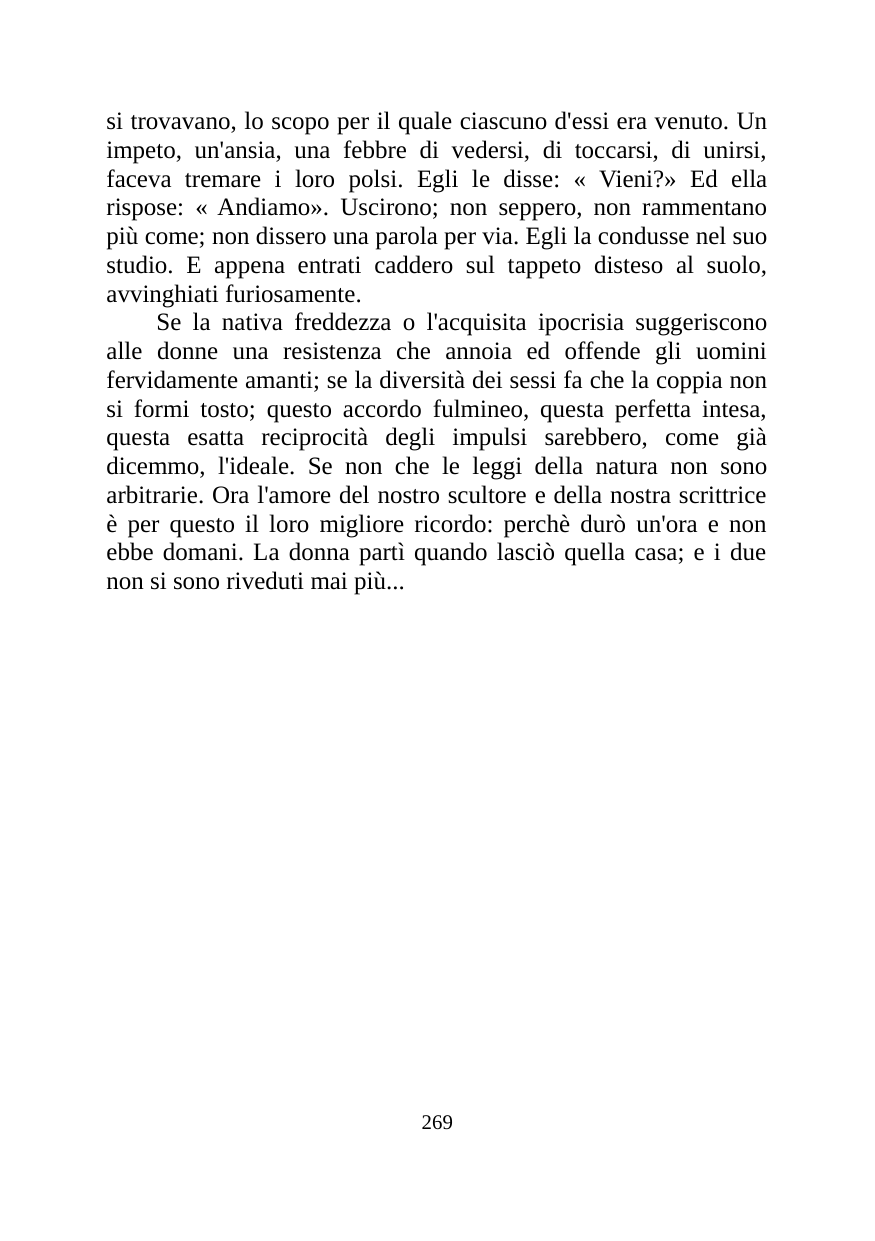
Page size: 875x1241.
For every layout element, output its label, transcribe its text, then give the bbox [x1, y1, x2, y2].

text si trovavano, lo scopo per il quale ciascuno d'essi era venuto. Un impeto, un'ansia, una febbre di vedersi, di toccarsi, di unirsi, faceva tremare i loro polsi. Egli le disse: « Vieni?» Ed ella rispose: « Andiamo». Uscirono; non seppero, non rammentano più come; non dissero una parola per via. Egli la condusse nel suo studio. E appena entrati caddero sul tappeto disteso al suolo, avvinghiati furiosamente. [106, 106, 768, 307]
text Se la nativa freddezza o l'acquisita ipocrisia suggeriscono alle donne una resistenza che annoia ed offende gli uomini fervidamente amanti; se la diversità dei sessi fa che la coppia non si formi tosto; questo accordo fulmineo, questa perfetta intesa, questa esatta reciprocità degli impulsi sarebbero, come già dicemmo, l'ideale. Se non che le leggi della natura non sono arbitrarie. Ora l'amore del nostro scultore e della nostra scrittrice è per questo il loro migliore ricordo: perchè durò un'ora e non ebbe domani. La donna partì quando lasciò quella casa; e i due non si sono riveduti mai più... [106, 307, 768, 595]
